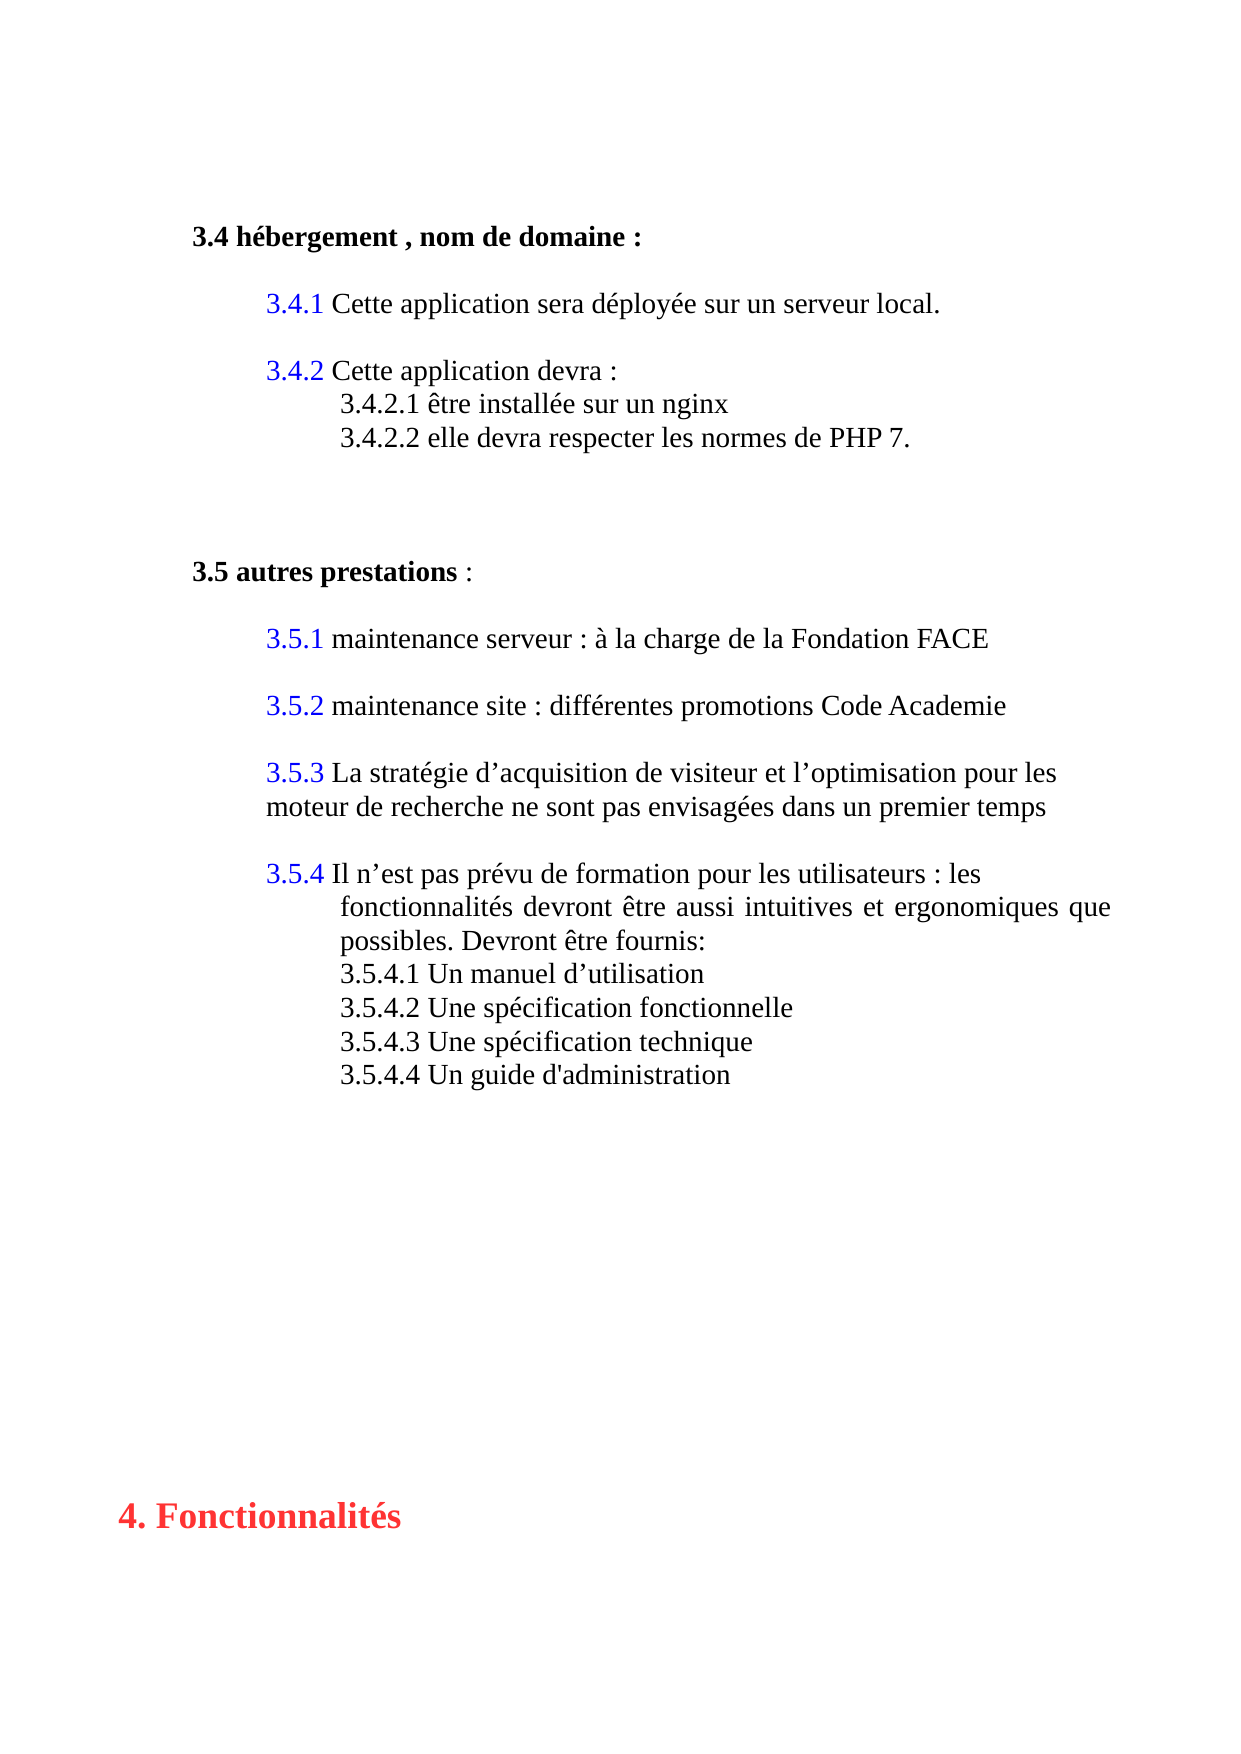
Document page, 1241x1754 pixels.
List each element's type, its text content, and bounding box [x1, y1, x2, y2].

text 3.4.1 Cette application sera déployée sur un serveur local. [118, 286, 1122, 319]
text 4. Fonctionnalités [118, 1493, 1122, 1536]
text 3.4.2 Cette application devra : [118, 353, 1122, 386]
text 3.4.2.2 elle devra respecter les normes de PHP 7. [118, 420, 1122, 453]
text 3.4.2.1 être installée sur un nginx [118, 386, 1122, 420]
text 3.4 hébergement , nom de domaine : [118, 219, 1122, 252]
text 3.5.3 La stratégie d’acquisition de visiteur et l’optimisation pour les moteur de recherche ne sont pas envisagées dans un premier temps [118, 755, 1122, 822]
text 3.5.4 Il n’est pas prévu de formation pour les utilisateurs : les fonctionnalités devront être aussi intuitives et ergonomiques que possibles. Devront être fournis: [118, 856, 1122, 957]
text 3.5.2 maintenance site : différentes promotions Code Academie [118, 688, 1122, 722]
text 3.5.1 maintenance serveur : à la charge de la Fondation FACE [118, 621, 1122, 655]
text 3.5.4.1 Un manuel d’utilisation [118, 957, 1122, 990]
text 3.5.4.4 Un guide d'administration [118, 1057, 1122, 1091]
text 3.5 autres prestations : [118, 554, 1122, 588]
text 3.5.4.3 Une spécification technique [118, 1024, 1122, 1057]
text 3.5.4.2 Une spécification fonctionnelle [118, 990, 1122, 1024]
